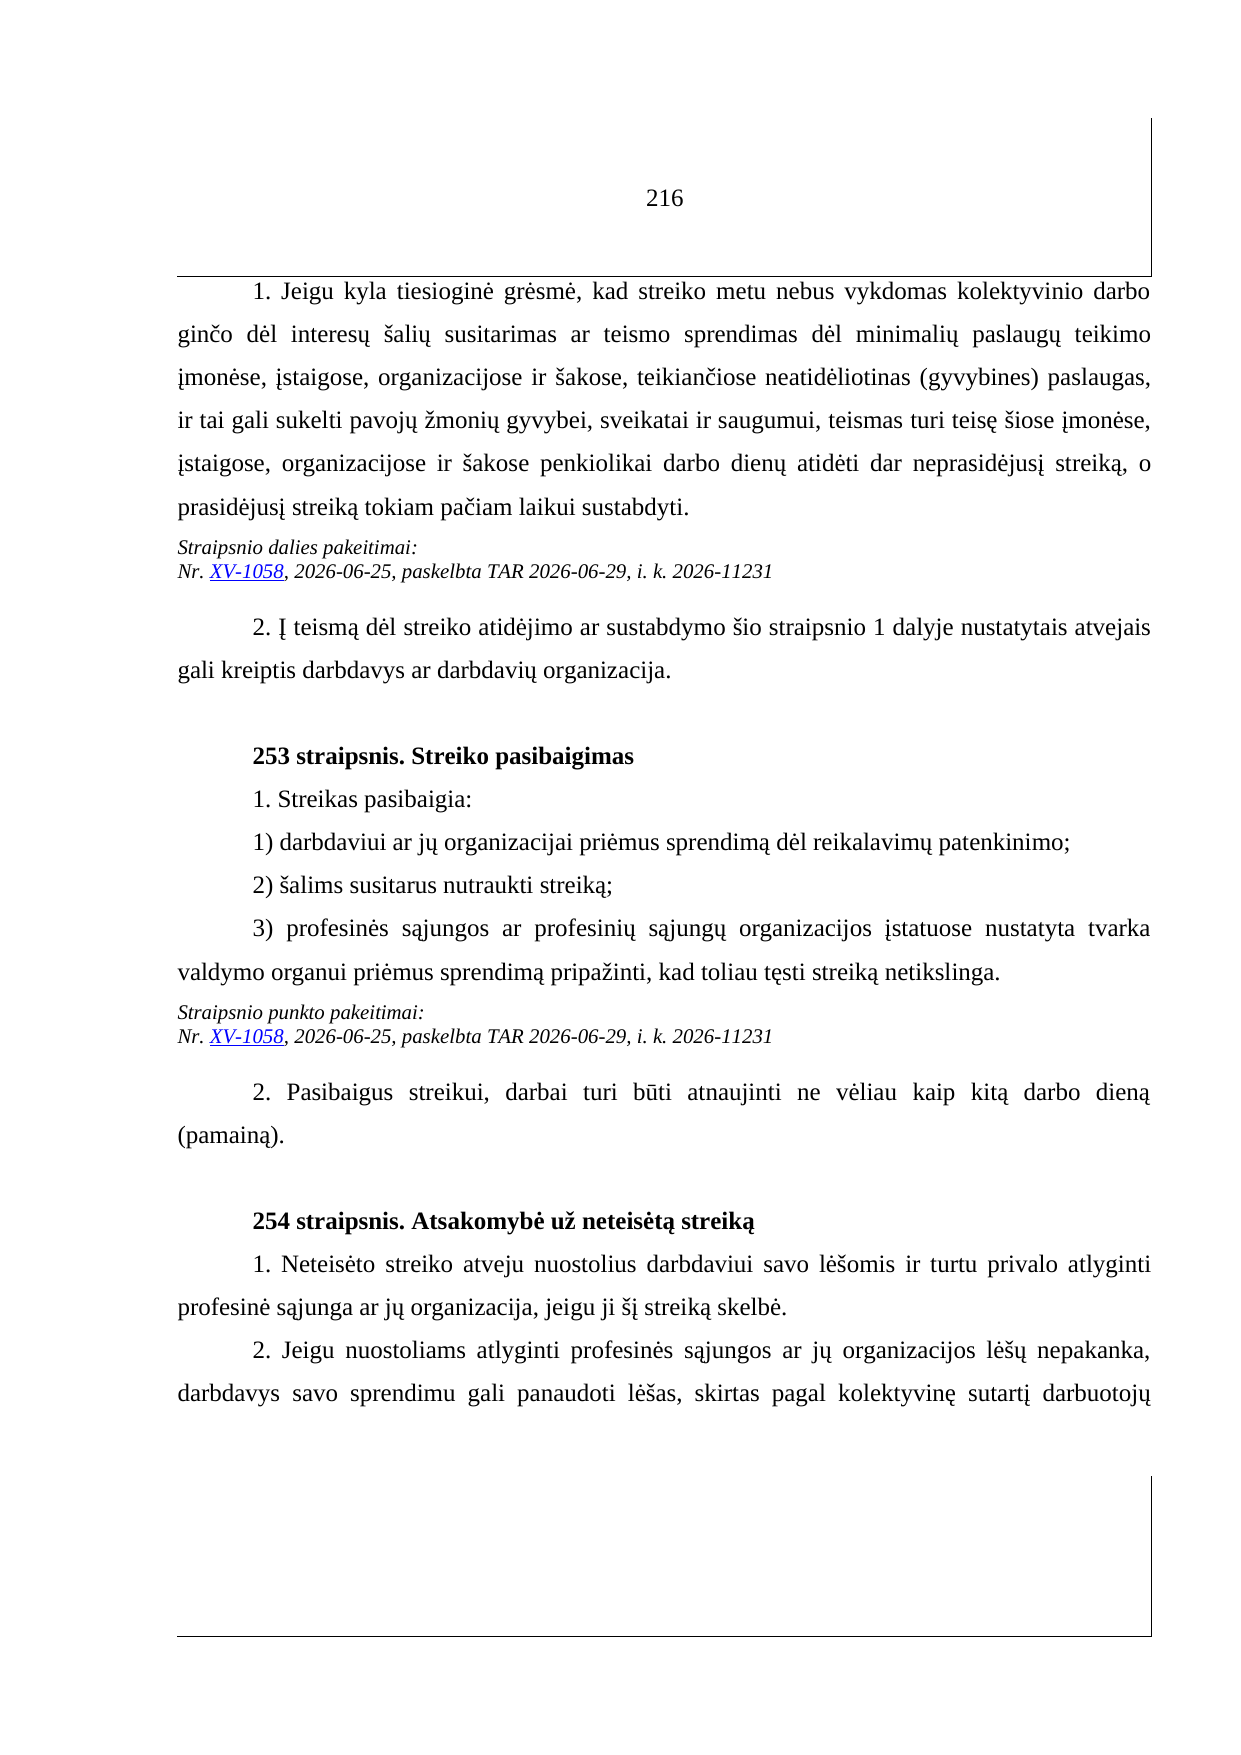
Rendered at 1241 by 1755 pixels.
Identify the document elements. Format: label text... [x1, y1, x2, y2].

text 2. Jeigu nuostoliams atlyginti profesinės sąjungos ar jų organizacijos lėšų nepakanka, darbdavys savo sprendimu gali panaudoti lėšas, skirtas pagal kolektyvinę sutartį darbuotojų [177, 1335, 1152, 1407]
text 1. Neteisėto streiko atveju nuostolius darbdaviui savo lėšomis ir turtu privalo atlyginti profesinė sąjunga ar jų organizacija, jeigu ji šį streiką skelbė. [177, 1249, 1152, 1321]
subtitle 254 straipsnis. Atsakomybė už neteisėtą streiką [177, 1206, 1152, 1235]
text 1. Jeigu kyla tiesioginė grėsmė, kad streiko metu nebus vykdomas kolektyvinio darbo ginčo dėl interesų šalių susitarimas ar teismo sprendimas dėl minimalių paslaugų teikimo įmonėse, įstaigose, organizacijose ir šakose, teikiančiose neatidėliotinas (gyvybines) paslaugas, ir tai gali sukelti pavojų žmonių gyvybei, sveikatai ir saugumui, teismas turi teisę šiose įmonėse, įstaigose, organizacijose ir šakose penkiolikai darbo dienų atidėti dar neprasidėjusį streiką, o prasidėjusį streiką tokiam pačiam laikui sustabdyti. [177, 276, 1152, 520]
text 1) darbdaviui ar jų organizacijai priėmus sprendimą dėl reikalavimų patenkinimo; [177, 827, 1152, 856]
text Nr. XV-1058, 2026-06-25, paskelbta TAR 2026-06-29, i. k. 2026-11231 [177, 559, 1152, 583]
text 3) profesinės sąjungos ar profesinių sąjungų organizacijos įstatuose nustatyta tvarka valdymo organui priėmus sprendimą pripažinti, kad toliau tęsti streiką netikslinga. [177, 913, 1152, 985]
text 2. Į teismą dėl streiko atidėjimo ar sustabdymo šio straipsnio 1 dalyje nustatytais atvejais gali kreiptis darbdavys ar darbdavių organizacija. [177, 612, 1152, 683]
text Straipsnio punkto pakeitimai: [177, 1000, 1152, 1024]
subtitle 253 straipsnis. Streiko pasibaigimas [177, 741, 1152, 770]
text Straipsnio dalies pakeitimai: [177, 535, 1152, 559]
text 2. Pasibaigus streikui, darbai turi būti atnaujinti ne vėliau kaip kitą darbo dieną (pamainą). [177, 1077, 1152, 1148]
text 2) šalims susitarus nutraukti streiką; [177, 870, 1152, 899]
text 1. Streikas pasibaigia: [177, 784, 1152, 813]
text Nr. XV-1058, 2026-06-25, paskelbta TAR 2026-06-29, i. k. 2026-11231 [177, 1024, 1152, 1048]
